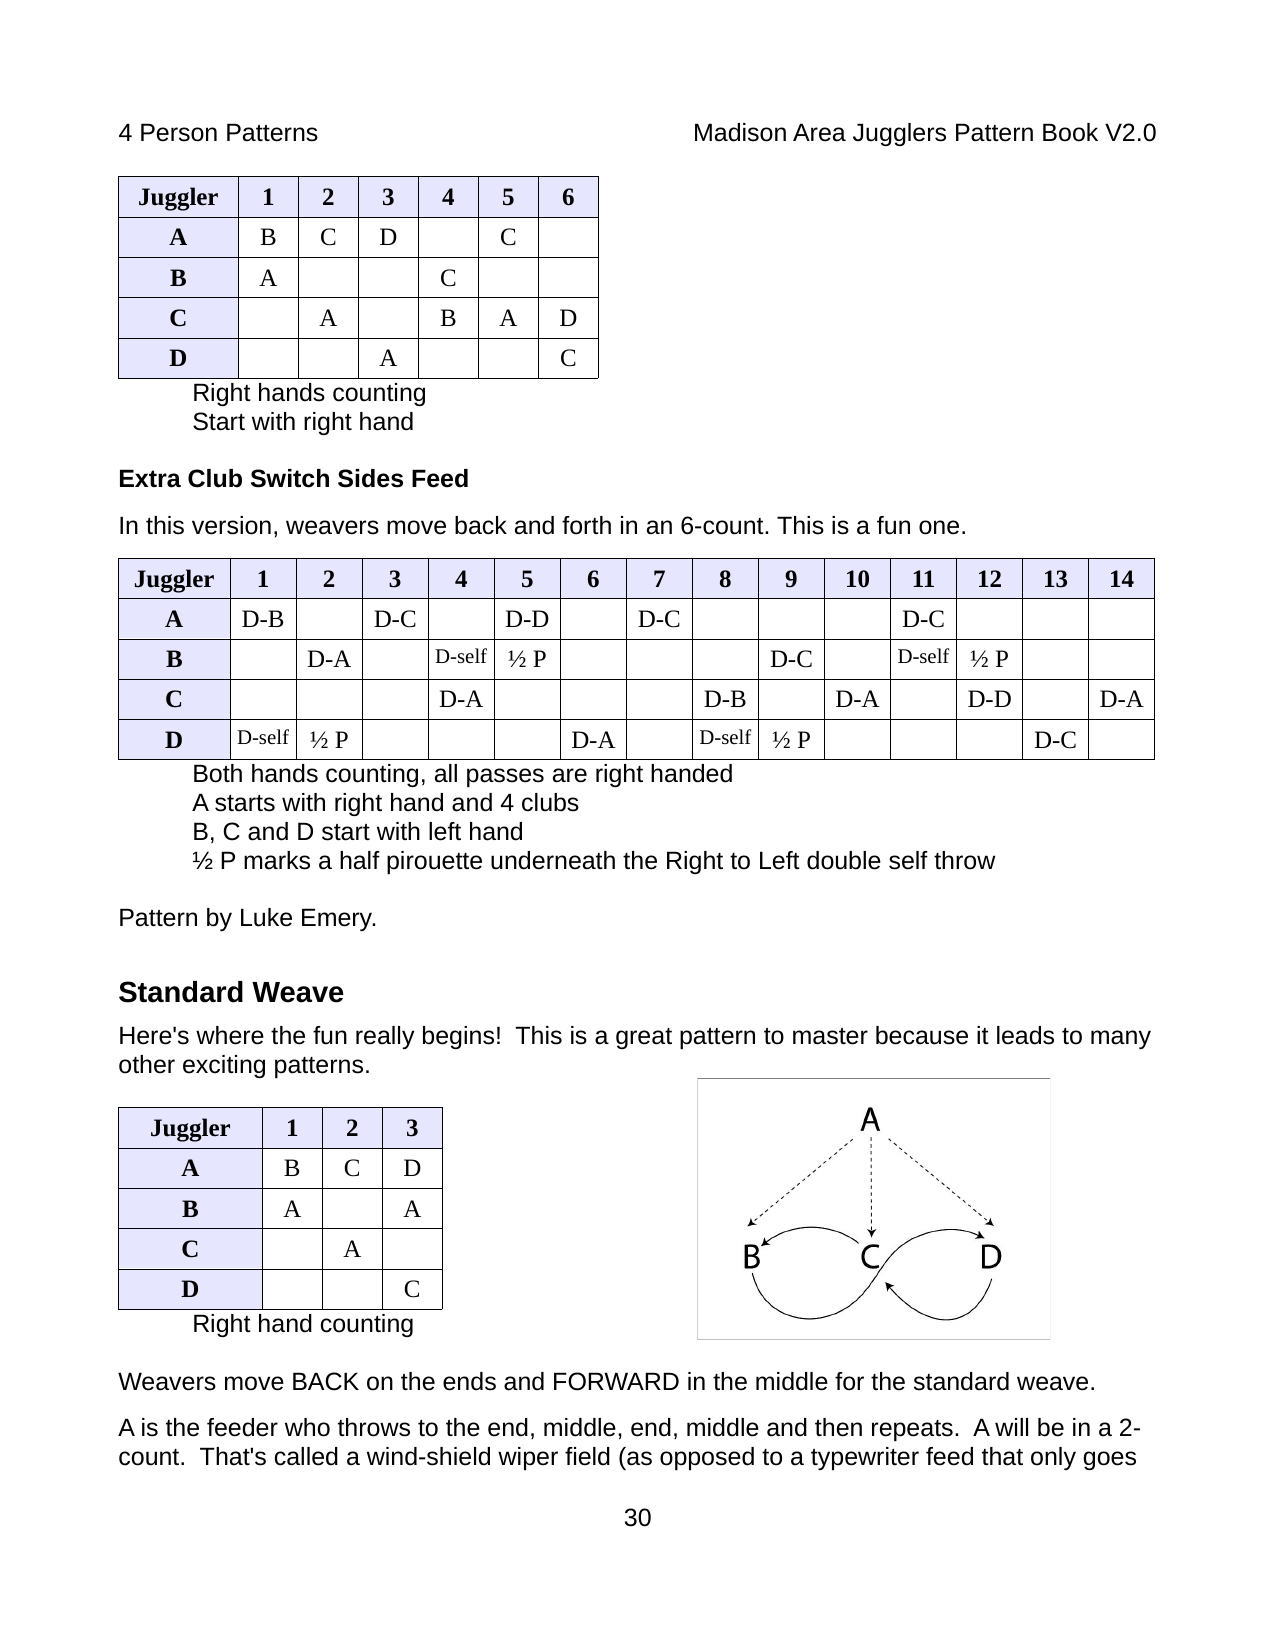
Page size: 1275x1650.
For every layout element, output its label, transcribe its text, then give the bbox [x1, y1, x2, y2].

table_cell [495, 720, 560, 759]
table_cell [825, 720, 890, 759]
table_cell A [263, 1189, 322, 1228]
table_cell D-C [363, 599, 428, 638]
text Pattern by Luke Emery. [118, 903, 1157, 932]
table_cell D [539, 298, 598, 338]
table_cell [323, 1270, 382, 1309]
table_cell [627, 720, 692, 759]
table_cell D [119, 339, 238, 378]
text Right hand counting [118, 1309, 697, 1338]
table_cell [1089, 599, 1154, 638]
table_cell A [359, 339, 418, 378]
picture [697, 1078, 1050, 1340]
table_cell [891, 680, 956, 719]
table_cell ½ P [957, 640, 1022, 679]
table_cell [759, 680, 824, 719]
table_header 7 [627, 559, 692, 598]
table_cell D [359, 218, 418, 257]
table_cell [419, 339, 478, 378]
table_cell [419, 218, 478, 257]
table_cell B [239, 218, 298, 257]
table_header 12 [957, 559, 1022, 598]
table_cell C [383, 1270, 442, 1309]
table_header 6 [539, 177, 598, 217]
table_header 4 [429, 559, 494, 598]
table_cell D [119, 1270, 262, 1309]
text Right hands counting [118, 378, 1157, 407]
table_cell A [323, 1229, 382, 1268]
table_cell ½ P [297, 720, 362, 759]
text [1050, 1309, 1157, 1338]
table_header 1 [231, 559, 296, 598]
table_cell [363, 720, 428, 759]
table_header 11 [891, 559, 956, 598]
table_cell A [299, 298, 358, 338]
table_cell D-C [759, 640, 824, 679]
table_cell [759, 599, 824, 638]
table_header 14 [1089, 559, 1154, 598]
table_cell [363, 680, 428, 719]
table_cell [561, 640, 626, 679]
table_cell D-D [495, 599, 560, 638]
table_header 8 [693, 559, 758, 598]
table_cell [363, 640, 428, 679]
table_cell [479, 339, 538, 378]
table_cell D [383, 1149, 442, 1188]
text Both hands counting, all passes are right handed [118, 759, 1157, 788]
table_cell C [539, 339, 598, 378]
table_cell [429, 599, 494, 638]
table_header 10 [825, 559, 890, 598]
text B, C and D start with left hand [118, 817, 1157, 846]
table_cell [693, 640, 758, 679]
table_cell [627, 640, 692, 679]
table_cell [297, 599, 362, 638]
table_cell D-self [231, 720, 296, 759]
table_cell C [323, 1149, 382, 1188]
table_cell ½ P [759, 720, 824, 759]
table_cell [1089, 720, 1154, 759]
table_header Juggler [119, 177, 238, 217]
table_cell [299, 258, 358, 297]
table_cell A [383, 1189, 442, 1228]
table_cell [1023, 599, 1088, 638]
table_header 1 [263, 1108, 322, 1148]
table_header 3 [359, 177, 418, 217]
table_header 9 [759, 559, 824, 598]
table_cell A [119, 218, 238, 257]
table_cell D-self [891, 640, 956, 679]
table_header 2 [297, 559, 362, 598]
table_cell [495, 680, 560, 719]
text Extra Club Switch Sides Feed [118, 464, 1157, 493]
table_cell [1023, 640, 1088, 679]
table_cell B [119, 1189, 262, 1228]
table_cell [693, 599, 758, 638]
subtitle Standard Weave [118, 975, 1157, 1008]
table_cell B [119, 640, 230, 679]
table_cell D-C [891, 599, 956, 638]
text In this version, weavers move back and forth in an 6-count. This is a fun one. [118, 511, 1157, 540]
text Here's where the fun really begins! This is a great pattern to master because it leads to many other exciting patterns. [118, 1021, 1157, 1078]
text A starts with right hand and 4 clubs [118, 788, 1157, 817]
table_cell D-A [429, 680, 494, 719]
table_cell [957, 720, 1022, 759]
table_cell B [419, 298, 478, 338]
table_cell [263, 1229, 322, 1268]
text ½ P marks a half pirouette underneath the Right to Left double self throw [118, 846, 1157, 874]
table_header 1 [239, 177, 298, 217]
table_cell [561, 680, 626, 719]
text A is the feeder who throws to the end, middle, end, middle and then repeats. A will be in a 2-count. That's called a wind-shield wiper field (as opposed to a typewriter feed that only goes [118, 1413, 1157, 1471]
table_cell [1089, 640, 1154, 679]
table_cell [359, 298, 418, 338]
table_cell [239, 339, 298, 378]
table_cell [263, 1270, 322, 1309]
table_cell A [119, 599, 230, 638]
text Weavers move BACK on the ends and FORWARD in the middle for the standard weave. [118, 1366, 1157, 1395]
table_header 4 [419, 177, 478, 217]
table_cell [297, 680, 362, 719]
table_cell D-C [1023, 720, 1088, 759]
table_header 3 [363, 559, 428, 598]
table_cell A [479, 298, 538, 338]
table_cell D-A [1089, 680, 1154, 719]
table_cell D-D [957, 680, 1022, 719]
table_cell D-A [825, 680, 890, 719]
table_cell [231, 640, 296, 679]
table_cell C [299, 218, 358, 257]
table_header 5 [495, 559, 560, 598]
table_header Juggler [119, 559, 230, 598]
table_cell [539, 218, 598, 257]
table_cell [627, 680, 692, 719]
table_cell [231, 680, 296, 719]
table_cell D-self [693, 720, 758, 759]
table_cell ½ P [495, 640, 560, 679]
table_cell D-self [429, 640, 494, 679]
table_cell [429, 720, 494, 759]
table_cell [299, 339, 358, 378]
table_header 6 [561, 559, 626, 598]
table_cell D-A [297, 640, 362, 679]
table_cell D-B [231, 599, 296, 638]
table_header Juggler [119, 1108, 262, 1148]
table_cell C [119, 680, 230, 719]
table_cell [539, 258, 598, 297]
table_cell [957, 599, 1022, 638]
table_cell [239, 298, 298, 338]
table_cell B [263, 1149, 322, 1188]
table_cell [825, 599, 890, 638]
table_header 2 [323, 1108, 382, 1148]
table_cell A [239, 258, 298, 297]
table_cell [383, 1229, 442, 1268]
table_cell [323, 1189, 382, 1228]
table_cell B [119, 258, 238, 297]
table_cell D-B [693, 680, 758, 719]
table_cell A [119, 1149, 262, 1188]
table_cell D-C [627, 599, 692, 638]
table_cell [825, 640, 890, 679]
table_cell D-A [561, 720, 626, 759]
table_cell [359, 258, 418, 297]
table_header 3 [383, 1108, 442, 1148]
table_cell C [119, 1229, 262, 1268]
table_header 5 [479, 177, 538, 217]
table_cell D [119, 720, 230, 759]
table_header 2 [299, 177, 358, 217]
table_cell C [119, 298, 238, 338]
table_cell [561, 599, 626, 638]
table_header 13 [1023, 559, 1088, 598]
table_cell C [419, 258, 478, 297]
table_cell [479, 258, 538, 297]
table_cell [891, 720, 956, 759]
table_cell C [479, 218, 538, 257]
table_cell [1023, 680, 1088, 719]
text Start with right hand [118, 407, 1157, 436]
